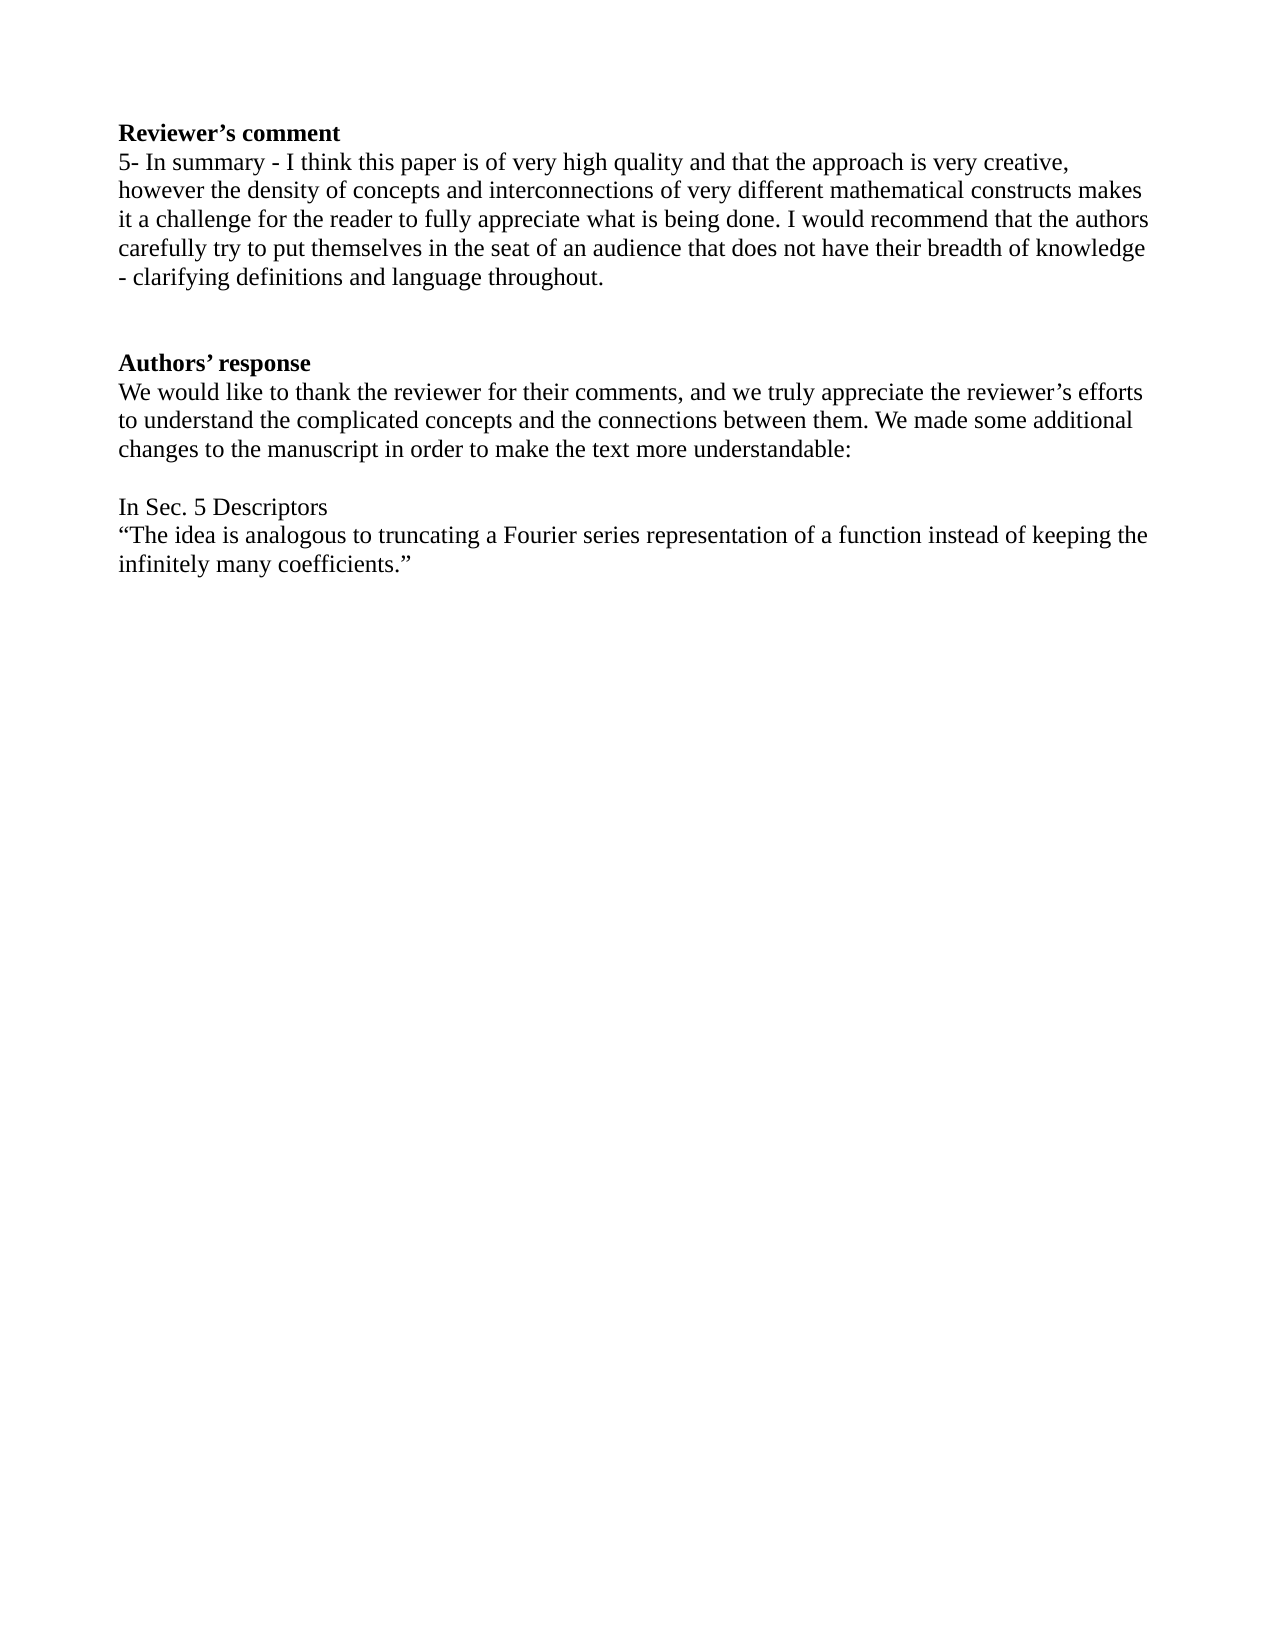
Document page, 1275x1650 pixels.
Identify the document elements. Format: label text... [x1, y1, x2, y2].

text Authors’ response [118, 348, 1157, 377]
text “The idea is analogous to truncating a Fourier series representation of a function instead of keeping the infinitely many coefficients.” [118, 521, 1157, 578]
text 5- In summary - I think this paper is of very high quality and that the approach is very creative, however the density of concepts and interconnections of very different mathematical constructs makes it a challenge for the reader to fully appreciate what is being done. I would recommend that the authors carefully try to put themselves in the seat of an audience that does not have their breadth of knowledge - clarifying definitions and language throughout. [118, 147, 1157, 291]
text Reviewer’s comment [118, 118, 1157, 147]
text We would like to thank the reviewer for their comments, and we truly appreciate the reviewer’s efforts to understand the complicated concepts and the connections between them. We made some additional changes to the manuscript in order to make the text more understandable: [118, 377, 1157, 463]
text In Sec. 5 Descriptors [118, 492, 1157, 521]
